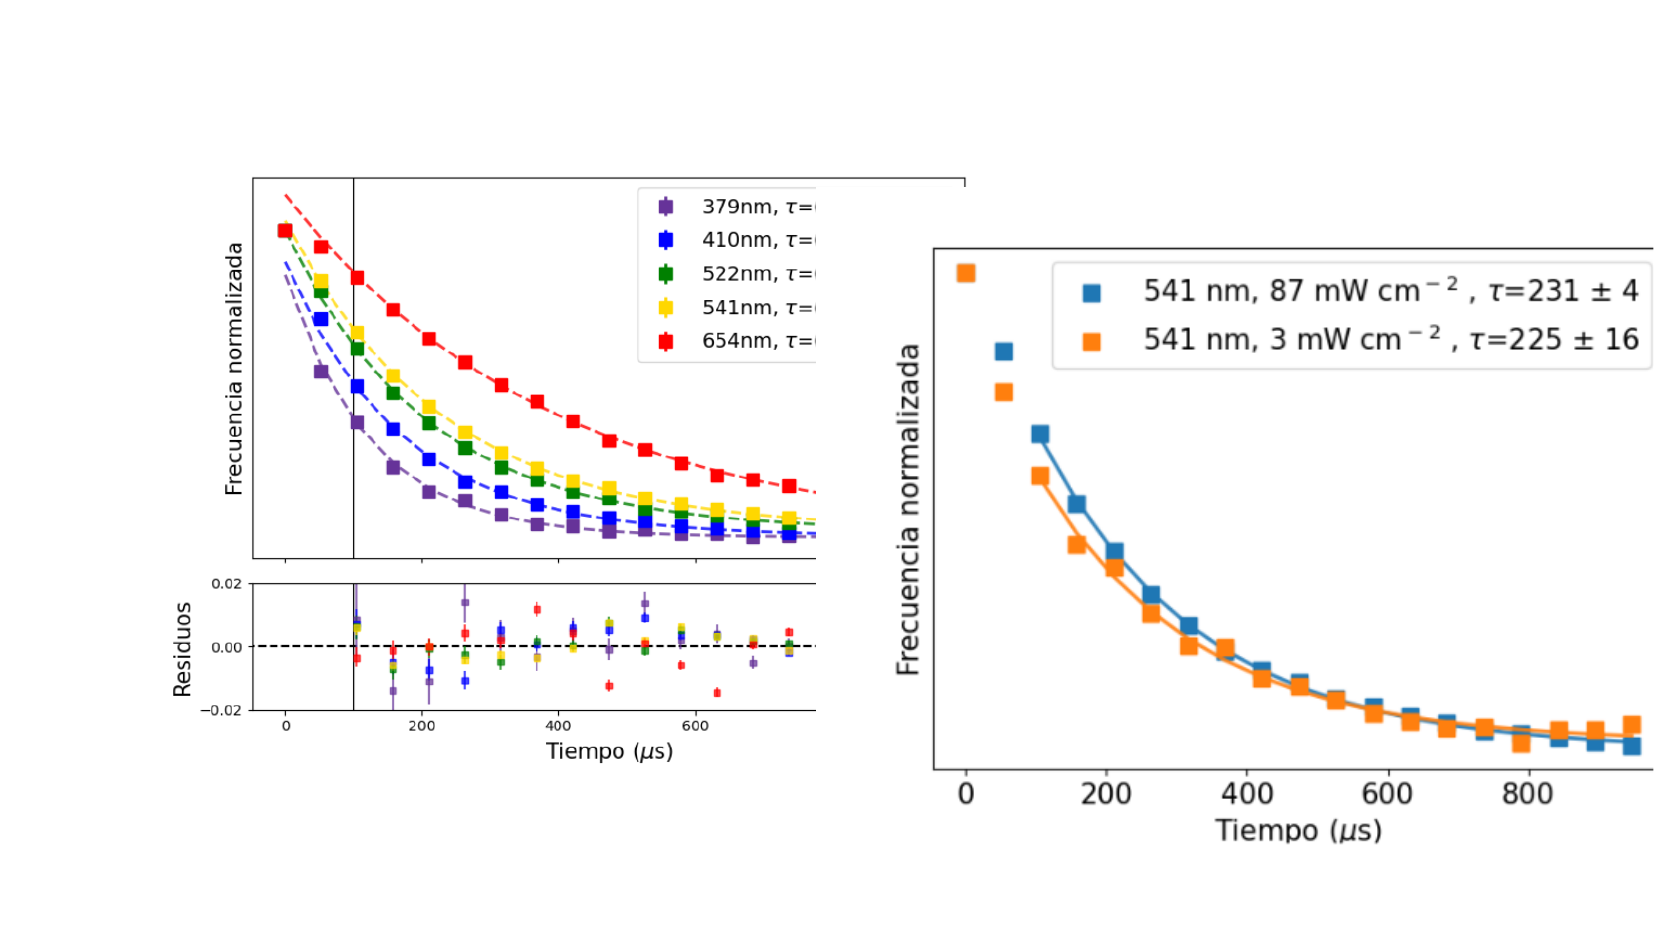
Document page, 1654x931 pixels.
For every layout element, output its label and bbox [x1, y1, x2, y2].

picture [130, 166, 1654, 860]
